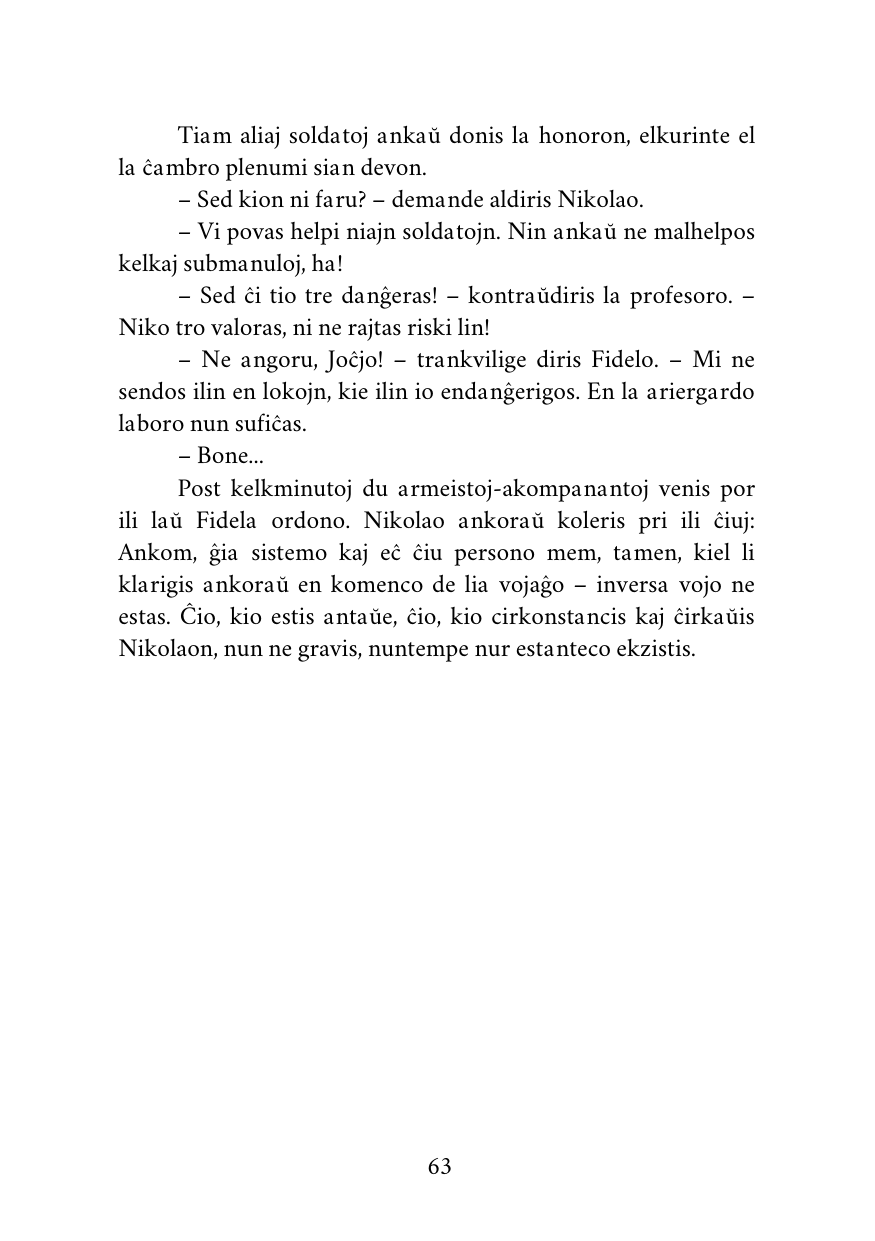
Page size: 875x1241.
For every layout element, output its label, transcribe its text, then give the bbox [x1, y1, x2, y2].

text – Ne angoru, Joĉjo! – trankvilige diris Fidelo. – Mi ne sendos ilin en lokojn, kie ilin io endanĝerigos. En la ariergardo laboro nun sufiĉas. [118, 343, 756, 439]
text – Sed kion ni faru? – demande aldiris Nikolao. [118, 182, 756, 214]
text – Vi povas helpi niajn soldatojn. Nin ankaŭ ne malhelpos kelkaj submanuloj, ha! [118, 214, 756, 278]
text – Sed ĉi tio tre danĝeras! – kontraŭdiris la profesoro. – Niko tro valoras, ni ne rajtas riski lin! [118, 278, 756, 343]
text Tiam aliaj soldatoj ankaŭ donis la honoron, elkurinte el la ĉambro plenumi sian devon. [118, 118, 756, 182]
text Post kelkminutoj du armeistoj-akompanantoj venis por ili laŭ Fidela ordono. Nikolao ankoraŭ koleris pri ili ĉiuj: Ankom, ĝia sistemo kaj eĉ ĉiu persono mem, tamen, kiel li klarigis ankoraŭ en komenco de lia vojaĝo – inversa vojo ne estas. Ĉio, kio estis antaŭe, ĉio, kio cirkonstancis kaj ĉirkaŭis Nikolaon, nun ne gravis, nuntempe nur estanteco ekzistis. [118, 471, 756, 663]
text – Bone... [118, 439, 756, 471]
